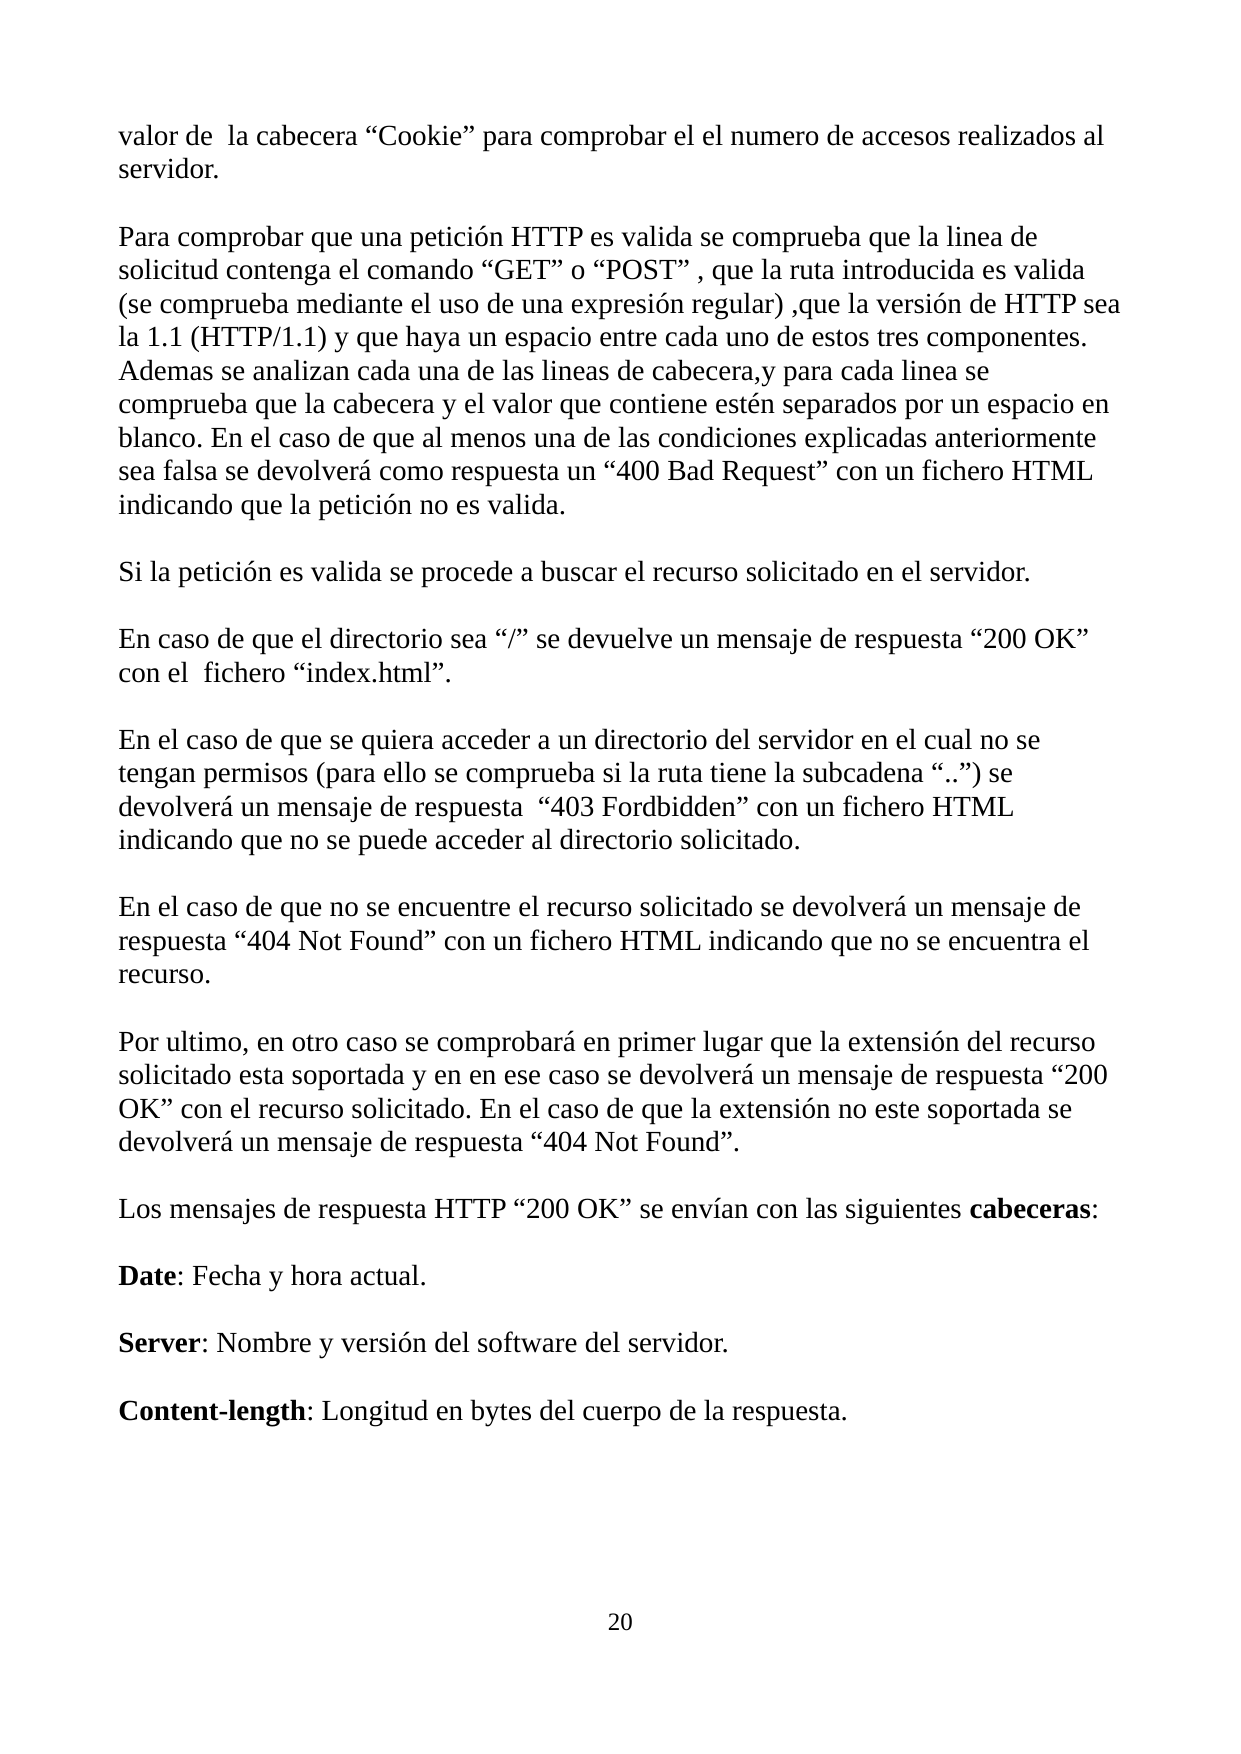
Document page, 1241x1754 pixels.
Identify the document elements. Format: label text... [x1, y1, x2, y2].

text Content-length: Longitud en bytes del cuerpo de la respuesta. [118, 1393, 1122, 1426]
text Si la petición es valida se procede a buscar el recurso solicitado en el servidor. [118, 554, 1122, 588]
text Ademas se analizan cada una de las lineas de cabecera,y para cada linea se comprueba que la cabecera y el valor que contiene estén separados por un espacio en blanco. En el caso de que al menos una de las condiciones explicadas anteriormente sea falsa se devolverá como respuesta un “400 Bad Request” con un fichero HTML indicando que la petición no es valida. [118, 353, 1122, 521]
text valor de la cabecera “Cookie” para comprobar el el numero de accesos realizados al servidor. [118, 118, 1122, 185]
text Date: Fecha y hora actual. [118, 1258, 1122, 1292]
text En el caso de que se quiera acceder a un directorio del servidor en el cual no se tengan permisos (para ello se comprueba si la ruta tiene la subcadena “..”) se devolverá un mensaje de respuesta “403 Fordbidden” con un fichero HTML indicando que no se puede acceder al directorio solicitado. [118, 722, 1122, 856]
text Para comprobar que una petición HTTP es valida se comprueba que la linea de solicitud contenga el comando “GET” o “POST” , que la ruta introducida es valida (se comprueba mediante el uso de una expresión regular) ,que la versión de HTTP sea la 1.1 (HTTP/1.1) y que haya un espacio entre cada uno de estos tres componentes. [118, 219, 1122, 353]
text En el caso de que no se encuentre el recurso solicitado se devolverá un mensaje de respuesta “404 Not Found” con un fichero HTML indicando que no se encuentra el recurso. [118, 889, 1122, 990]
text Server: Nombre y versión del software del servidor. [118, 1326, 1122, 1359]
text Los mensajes de respuesta HTTP “200 OK” se envían con las siguientes cabeceras: [118, 1191, 1122, 1225]
text Por ultimo, en otro caso se comprobará en primer lugar que la extensión del recurso solicitado esta soportada y en en ese caso se devolverá un mensaje de respuesta “200 OK” con el recurso solicitado. En el caso de que la extensión no este soportada se devolverá un mensaje de respuesta “404 Not Found”. [118, 1024, 1122, 1158]
text En caso de que el directorio sea “/” se devuelve un mensaje de respuesta “200 OK” con el fichero “index.html”. [118, 621, 1122, 688]
